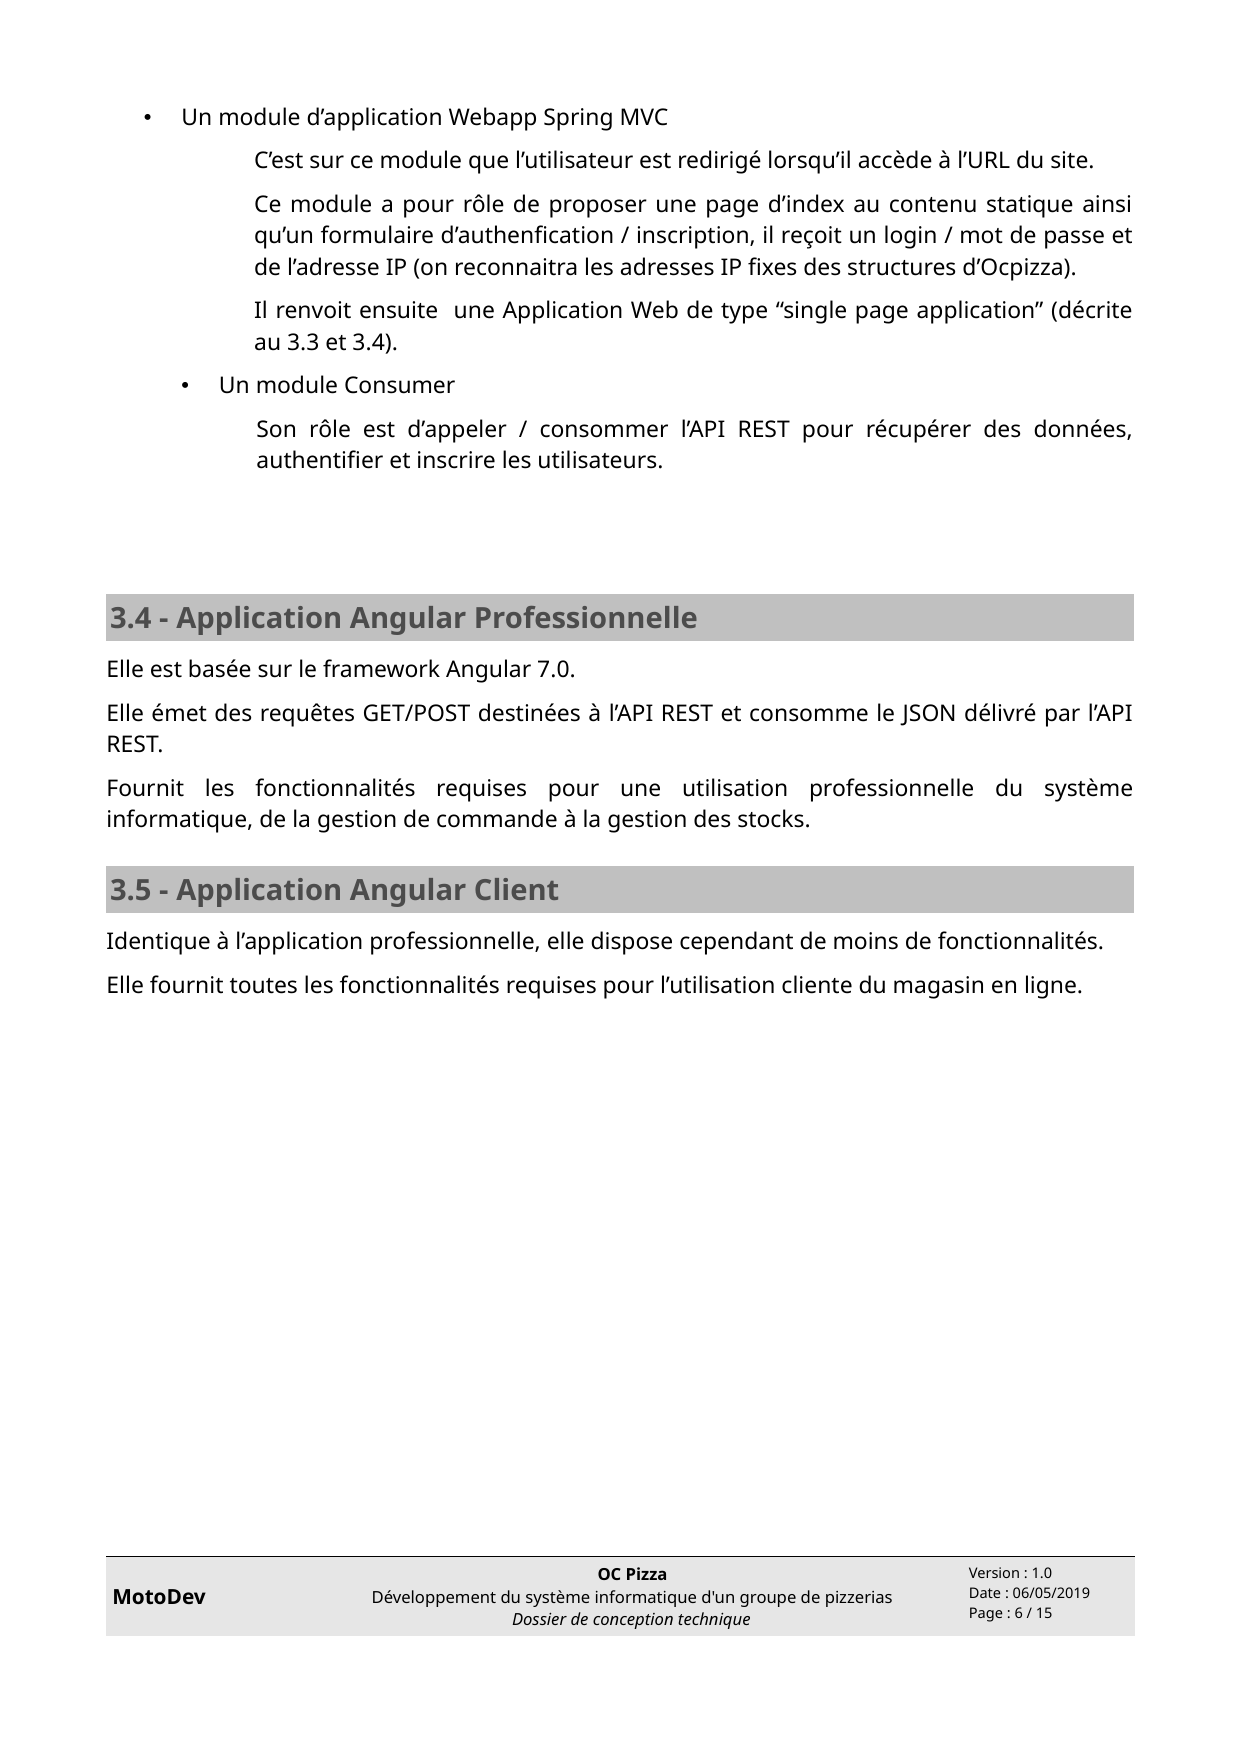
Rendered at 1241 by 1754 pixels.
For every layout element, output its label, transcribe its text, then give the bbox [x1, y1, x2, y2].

list Son rôle est d’appeler / consommer l’API REST pour récupérer des données, authentifier et inscrire les utilisateurs. [219, 413, 1134, 475]
text Fournit les fonctionnalités requises pour une utilisation professionnelle du système informatique, de la gestion de commande à la gestion des stocks. [106, 772, 1134, 834]
subtitle Application Angular Professionnelle [107, 595, 1133, 640]
text C’est sur ce module que l’utilisateur est redirigé lorsqu’il accède à l’URL du site. [254, 144, 1134, 175]
text Elle est basée sur le framework Angular 7.0. [106, 653, 1134, 684]
list Un module d’application Webapp Spring MVC [144, 100, 1134, 132]
text Ce module a pour rôle de proposer une page d’index au contenu statique ainsi qu’un formulaire d’authenfication / inscription, il reçoit un login / mot de passe et de l’adresse IP (on reconnaitra les adresses IP fixes des structures d’Ocpizza). [254, 188, 1134, 282]
subtitle Application Angular Client [107, 867, 1133, 912]
text Identique à l’application professionnelle, elle dispose cependant de moins de fonctionnalités. [106, 925, 1134, 956]
text Elle émet des requêtes GET/POST destinées à l’API REST et consomme le JSON délivré par l’API REST. [106, 697, 1134, 759]
list Un module Consumer [181, 369, 1134, 400]
text Il renvoit ensuite une Application Web de type “single page application” (décrite au 3.3 et 3.4). [254, 294, 1134, 357]
text Elle fournit toutes les fonctionnalités requises pour l’utilisation cliente du magasin en ligne. [106, 968, 1134, 1000]
